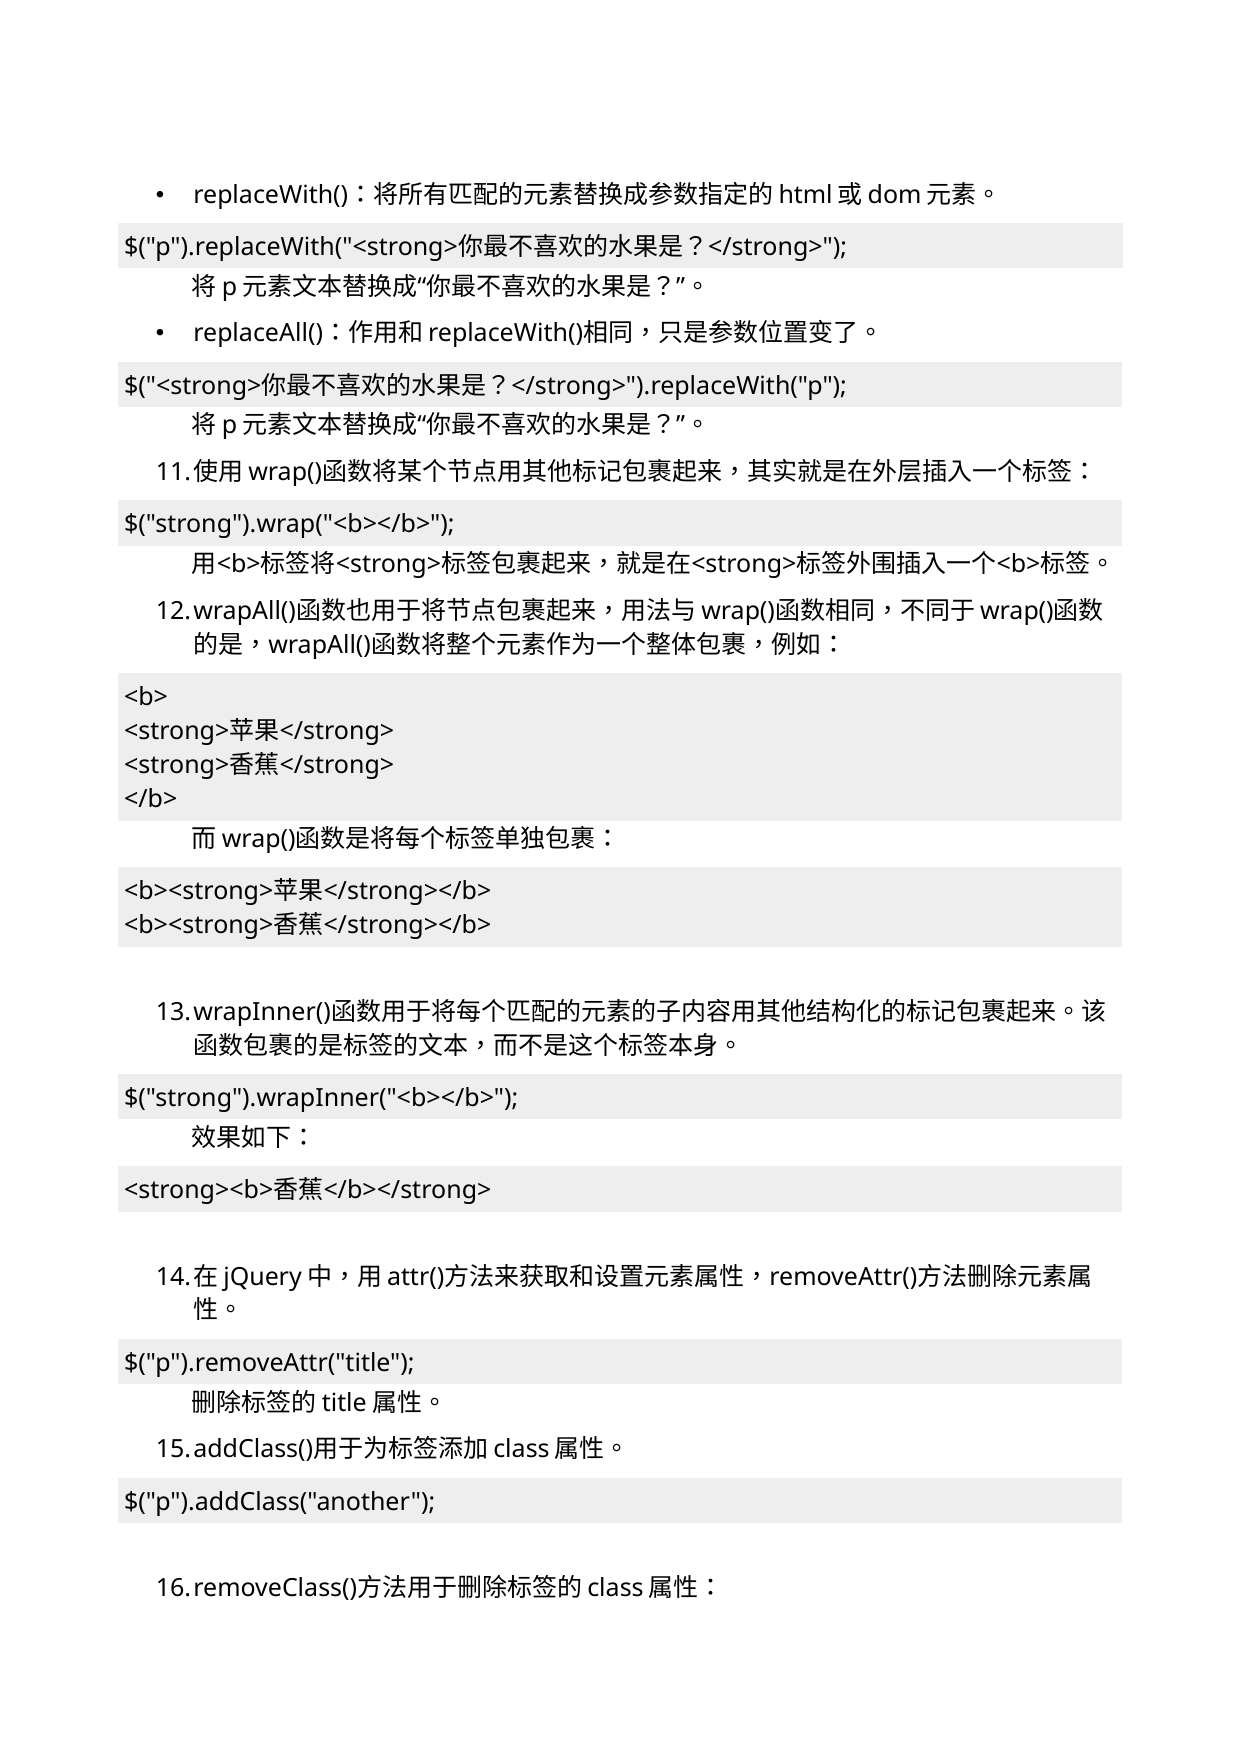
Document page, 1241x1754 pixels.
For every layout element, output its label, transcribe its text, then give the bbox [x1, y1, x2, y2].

list wrapInner()函数用于将每个匹配的元素的子内容用其他结构化的标记包裹起来。该函数包裹的是标签的文本，而不是这个标签本身。 [156, 993, 1122, 1061]
list replaceAll()：作用和replaceWith()相同，只是参数位置变了。 [156, 315, 1122, 349]
table_header $("p").removeAttr("title"); [118, 1339, 1122, 1384]
list 在jQuery中，用attr()方法来获取和设置元素属性，removeAttr()方法删除元素属性。 [156, 1258, 1122, 1326]
list addClass()用于为标签添加class属性。 [156, 1431, 1122, 1465]
list wrapAll()函数也用于将节点包裹起来，用法与wrap()函数相同，不同于wrap()函数的是，wrapAll()函数将整个元素作为一个整体包裹，例如： [156, 592, 1122, 660]
list replaceWith()：将所有匹配的元素替换成参数指定的html或dom元素。 [156, 176, 1122, 210]
text 将p元素文本替换成“你最不喜欢的水果是？”。 [118, 268, 1122, 302]
table_header $("p").addClass("another"); [118, 1478, 1122, 1523]
table_header $("strong").wrap("<b></b>"); [118, 500, 1122, 546]
text 效果如下： [118, 1119, 1122, 1153]
table_header $("p").replaceWith("<strong>你最不喜欢的水果是？</strong>"); [118, 223, 1123, 268]
text 将p元素文本替换成“你最不喜欢的水果是？”。 [118, 407, 1122, 441]
table_header <b> <strong>苹果</strong> <strong>香蕉</strong> </b> [118, 673, 1122, 821]
table_header $("<strong>你最不喜欢的水果是？</strong>").replaceWith("p"); [118, 362, 1122, 407]
text 删除标签的title属性。 [118, 1384, 1122, 1418]
list 使用wrap()函数将某个节点用其他标记包裹起来，其实就是在外层插入一个标签： [156, 454, 1122, 488]
table_header $("strong").wrapInner("<b></b>"); [118, 1074, 1122, 1119]
text 而wrap()函数是将每个标签单独包裹： [118, 821, 1122, 855]
text 用<b>标签将<strong>标签包裹起来，就是在<strong>标签外围插入一个<b>标签。 [118, 546, 1122, 580]
list removeClass()方法用于删除标签的class属性： [156, 1569, 1122, 1603]
table_header <strong><b>香蕉</b></strong> [118, 1166, 1122, 1212]
table_header <b><strong>苹果</strong></b> <b><strong>香蕉</strong></b> [118, 867, 1122, 947]
